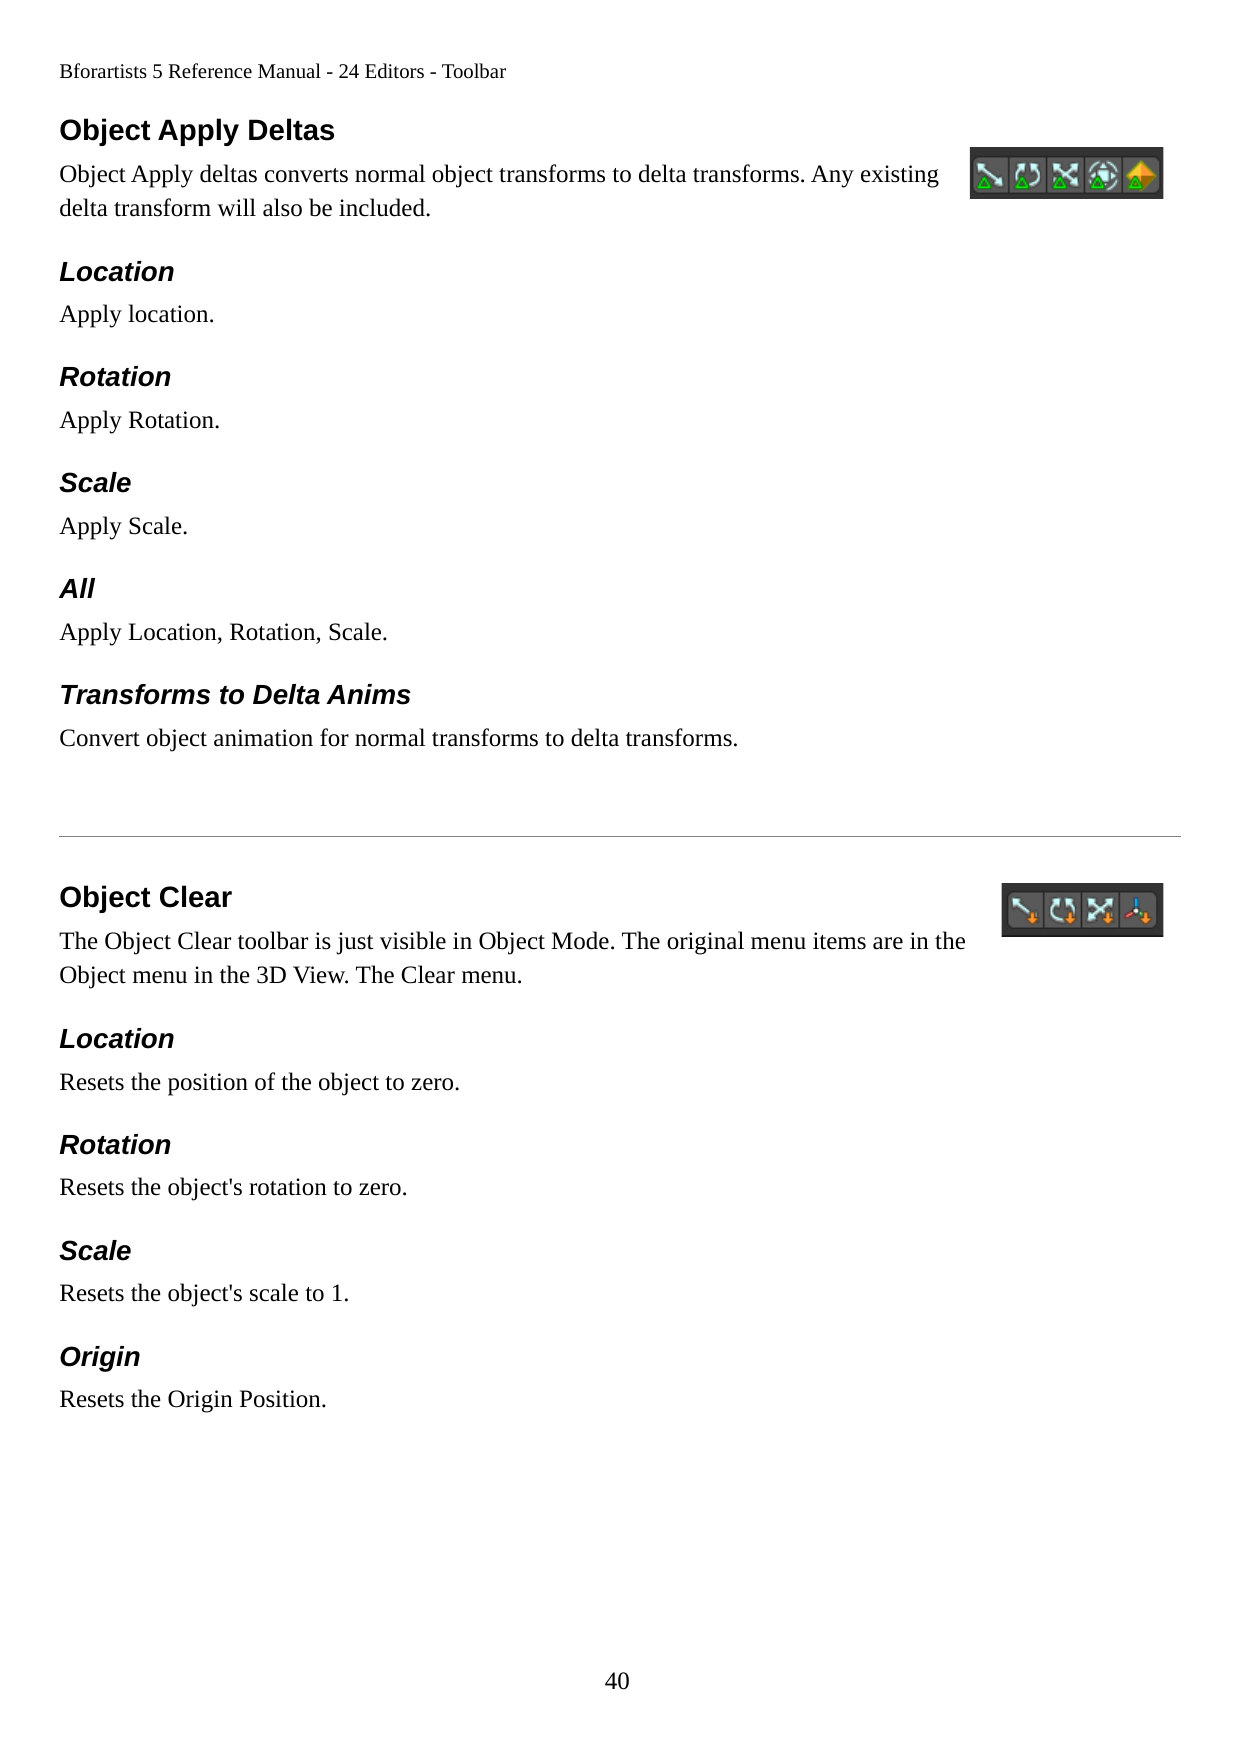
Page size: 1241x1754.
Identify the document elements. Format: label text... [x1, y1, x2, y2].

subtitle Rotation [59, 361, 1181, 393]
text Convert object animation for normal transforms to delta transforms. [59, 723, 1181, 752]
text Resets the object's rotation to zero. [59, 1172, 1181, 1201]
subtitle Scale [59, 467, 1181, 499]
subtitle All [59, 573, 1181, 604]
text Apply Rotation. [59, 405, 1181, 434]
subtitle Scale [59, 1234, 1181, 1266]
text Apply Scale. [59, 511, 1181, 540]
picture [969, 147, 1164, 199]
subtitle Origin [59, 1340, 1181, 1372]
text The Object Clear toolbar is just visible in Object Mode. The original menu items are in the Object menu in the 3D View. The Clear menu. [59, 926, 1181, 989]
text Resets the object's scale to 1. [59, 1278, 1181, 1307]
picture [1001, 883, 1164, 937]
subtitle Location [59, 1022, 1181, 1054]
subtitle Object Clear [59, 880, 1181, 914]
text Apply Location, Rotation, Scale. [59, 617, 1181, 646]
text Apply location. [59, 299, 1181, 328]
subtitle Object Apply Deltas [59, 113, 1181, 146]
text Resets the Origin Position. [59, 1384, 1181, 1413]
subtitle Transforms to Delta Anims [59, 679, 1181, 711]
subtitle Rotation [59, 1128, 1181, 1160]
subtitle Location [59, 255, 1181, 287]
text Resets the position of the object to zero. [59, 1067, 1181, 1095]
text Object Apply deltas converts normal object transforms to delta transforms. Any existing delta transform will also be included. [59, 159, 1181, 222]
